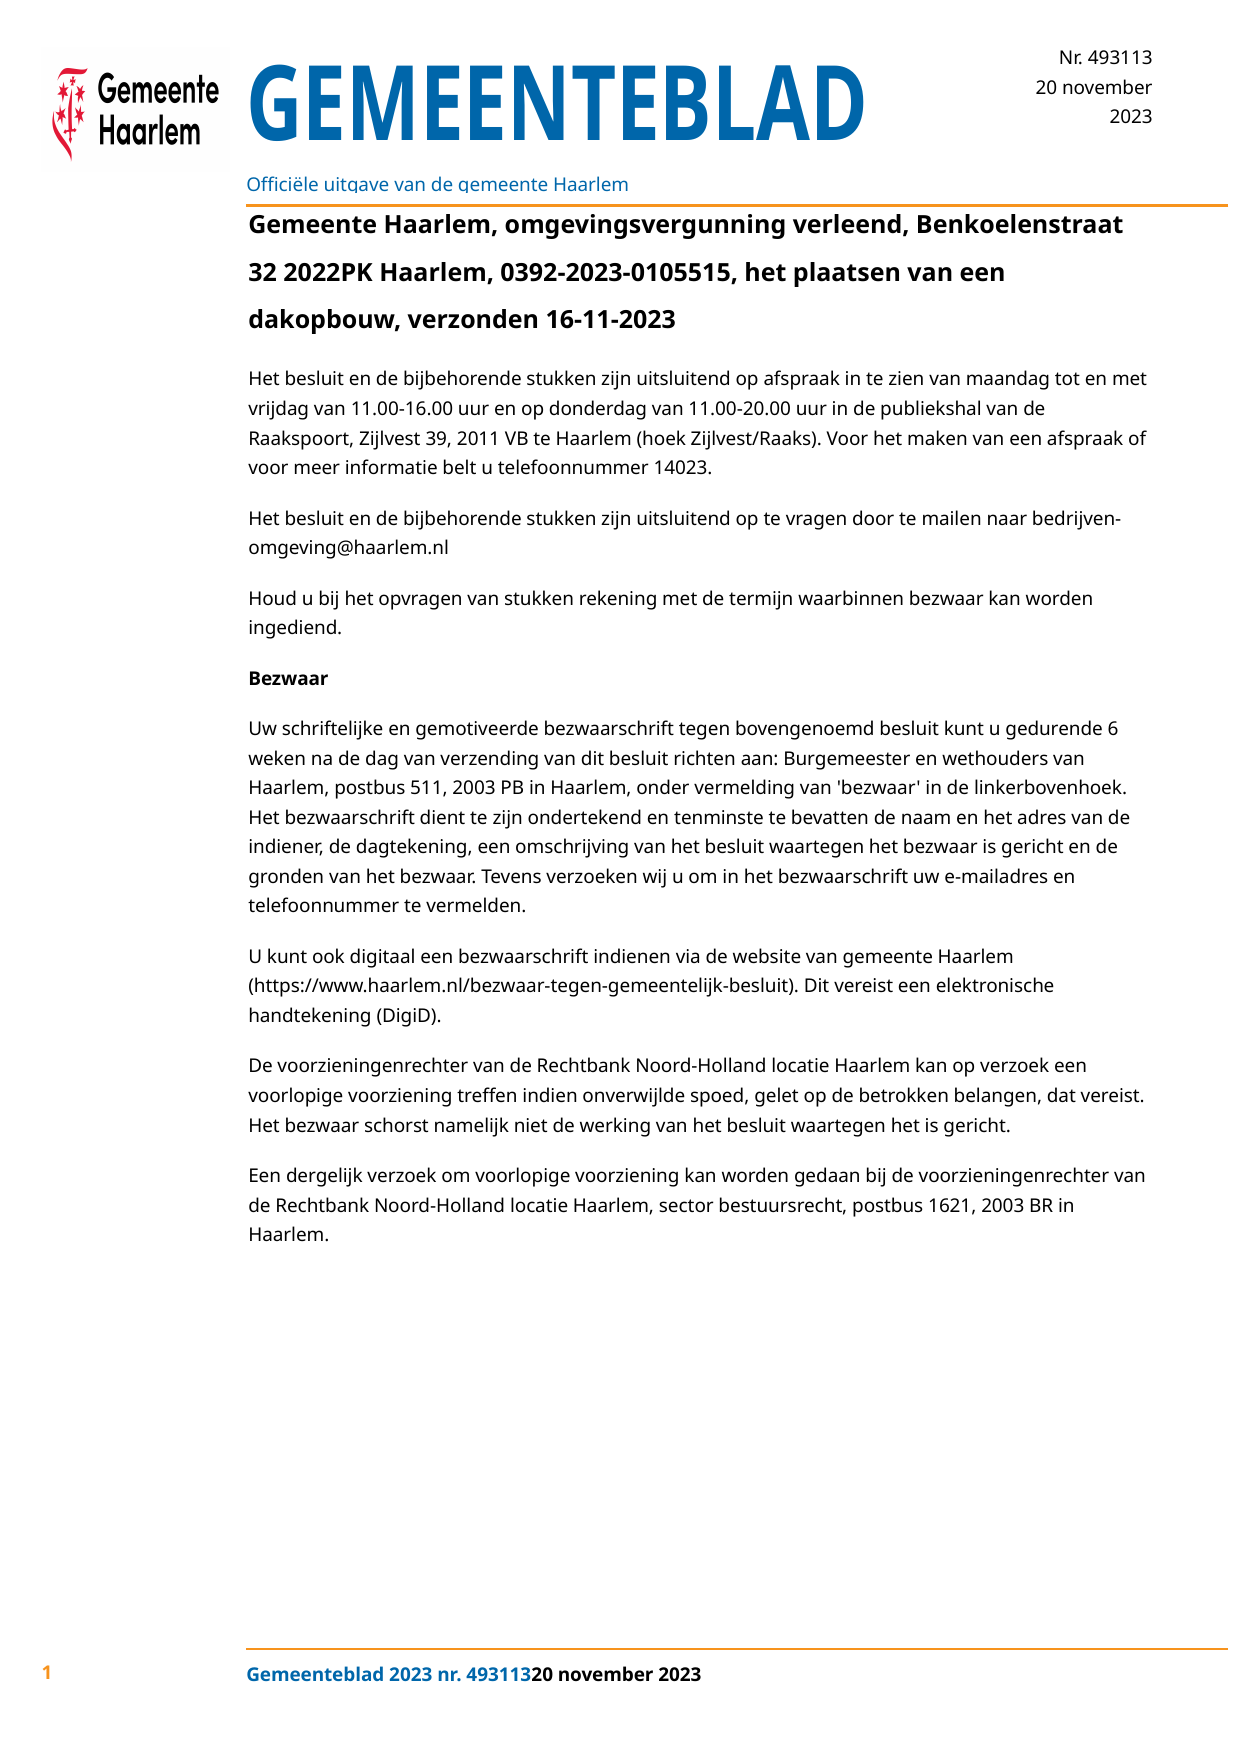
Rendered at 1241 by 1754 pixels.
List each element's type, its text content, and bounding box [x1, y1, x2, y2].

text De voorzieningenrechter van de Rechtbank Noord-Holland locatie Haarlem kan op verzoek een voorlopige voorziening treffen indien onverwijlde spoed, gelet op de betrokken belangen, dat vereist. Het bezwaar schorst namelijk niet de werking van het besluit waartegen het is gericht. [248, 1053, 1152, 1137]
text Houd u bij het opvragen van stukken rekening met de termijn waarbinnen bezwaar kan worden ingediend. [248, 585, 1152, 640]
text Gemeente Haarlem, omgevingsvergunning verleend, Benkoelenstraat 32 2022PK Haarlem, 0392-2023-0105515, het plaatsen van een dakopbouw, verzonden 16-11-2023 [248, 207, 1152, 336]
text Een dergelijk verzoek om voorlopige voorziening kan worden gedaan bij de voorzieningenrechter van de Rechtbank Noord-Holland locatie Haarlem, sector bestuursrecht, postbus 1621, 2003 BR in Haarlem. [248, 1162, 1152, 1247]
text Bezwaar [248, 665, 1152, 690]
text Het besluit en de bijbehorende stukken zijn uitsluitend op afspraak in te zien van maandag tot en met vrijdag van 11.00-16.00 uur en op donderdag van 11.00-20.00 uur in de publiekshal van de Raakspoort, Zijlvest 39, 2011 VB te Haarlem (hoek Zijlvest/Raaks). Voor het maken van een afspraak of voor meer informatie belt u telefoonnummer 14023. [248, 366, 1152, 480]
text U kunt ook digitaal een bezwaarschrift indienen via de website van gemeente Haarlem (https://www.haarlem.nl/bezwaar-tegen-gemeentelijk-besluit). Dit vereist een elektronische handtekening (DigiD). [248, 943, 1152, 1028]
picture [41, 47, 231, 172]
text Uw schriftelijke en gemotiveerde bezwaarschrift tegen bovengenoemd besluit kunt u gedurende 6 weken na de dag van verzending van dit besluit richten aan: Burgemeester en wethouders van Haarlem, postbus 511, 2003 PB in Haarlem, onder vermelding van 'bezwaar' in de linkerbovenhoek. Het bezwaarschrift dient te zijn ondertekend en tenminste te bevatten de naam en het adres van de indiener, de dagtekening, een omschrijving van het besluit waartegen het bezwaar is gericht en de gronden van het bezwaar. Tevens verzoeken wij u om in het bezwaarschrift uw e-mailadres en telefoonnummer te vermelden. [248, 715, 1152, 918]
text Het besluit en de bijbehorende stukken zijn uitsluitend op te vragen door te mailen naar bedrijven-omgeving@haarlem.nl [248, 505, 1152, 560]
